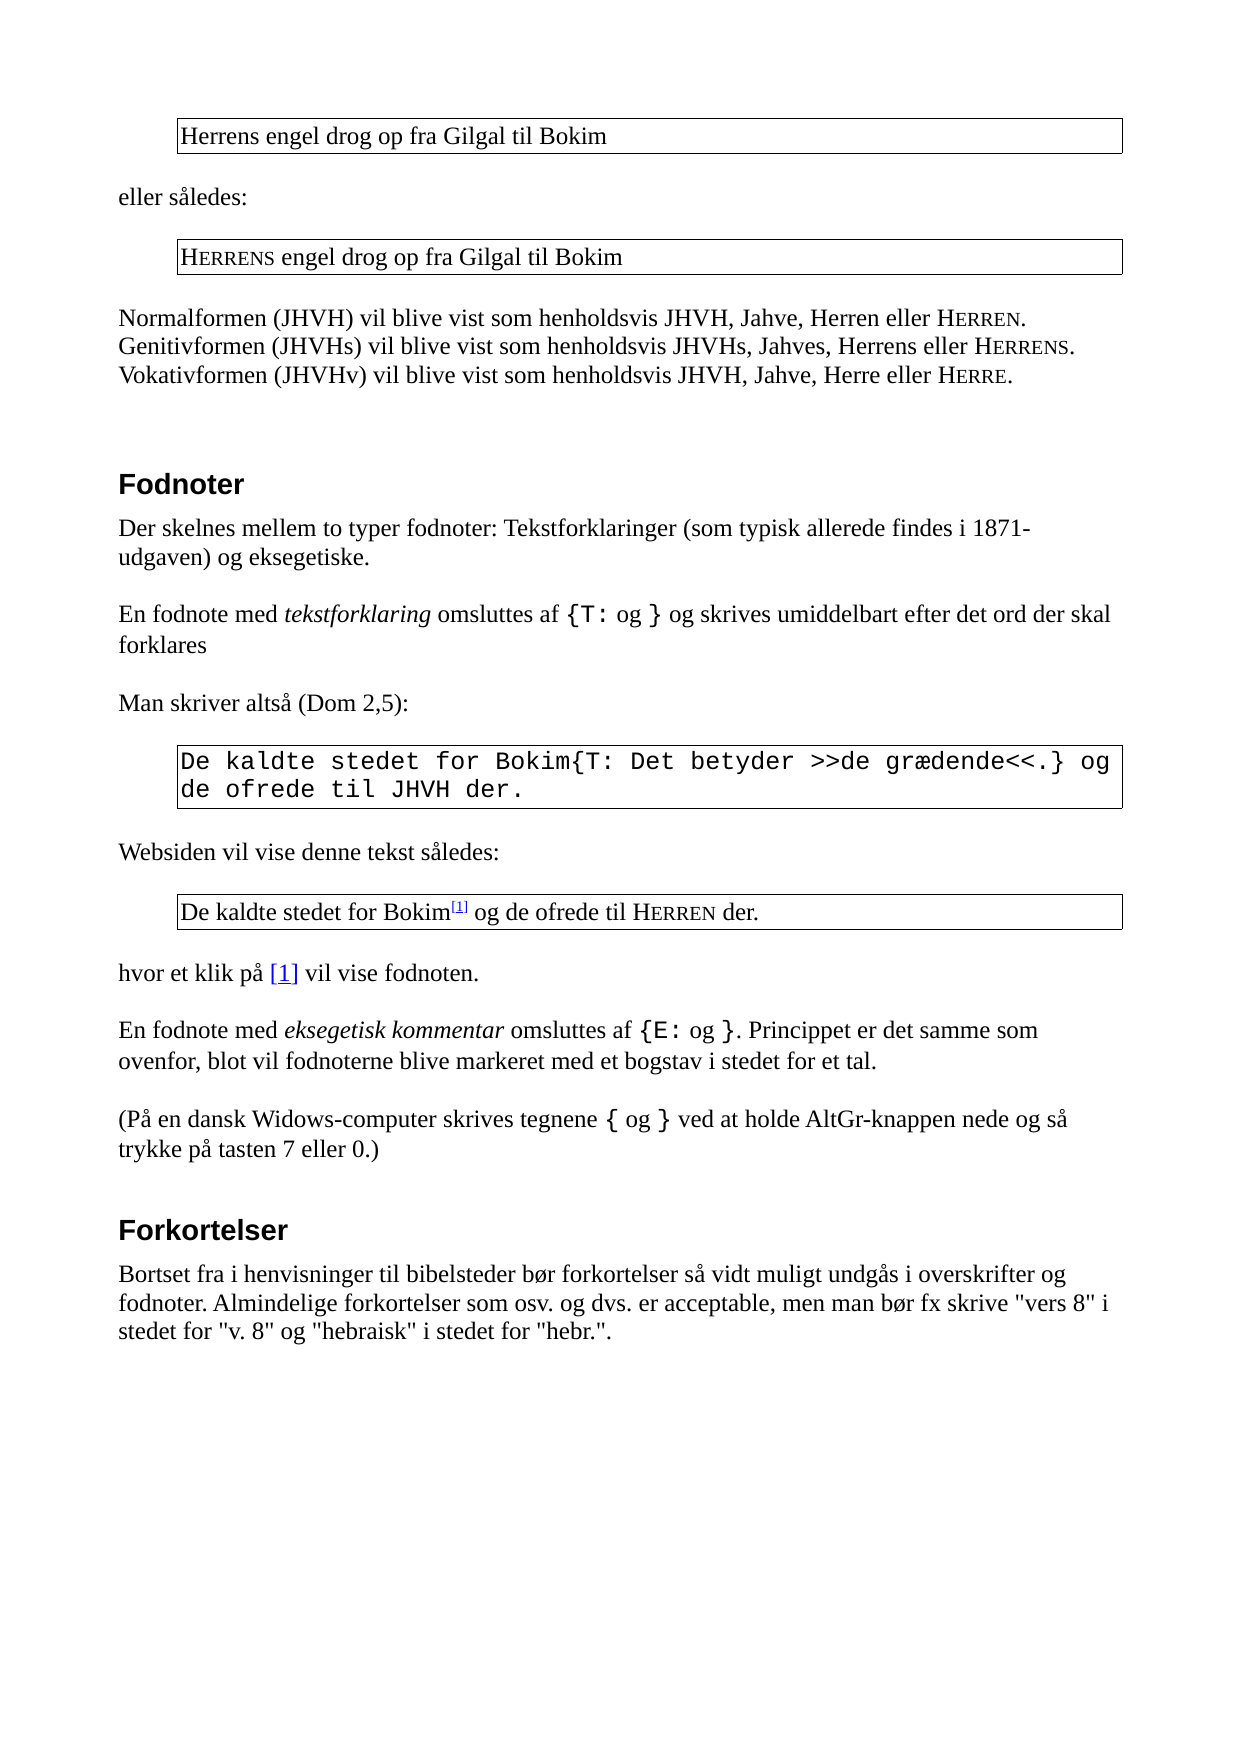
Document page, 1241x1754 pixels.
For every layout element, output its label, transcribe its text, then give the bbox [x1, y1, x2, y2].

text Vokativformen (JHVHv) vil blive vist som henholdsvis JHVH, Jahve, Herre eller Herre. [118, 360, 1122, 389]
text Der skelnes mellem to typer fodnoter: Tekstforklaringer (som typisk allerede findes i 1871-udgaven) og eksegetiske. [118, 513, 1122, 571]
text Man skriver altså (Dom 2,5): [118, 688, 1122, 717]
subtitle Fodnoter [118, 467, 1122, 501]
text Normalformen (JHVH) vil blive vist som henholdsvis JHVH, Jahve, Herren eller Herren. [118, 303, 1122, 331]
subtitle Forkortelser [118, 1213, 1122, 1246]
text De kaldte stedet for Bokim{T: Det betyder >>de grædende<<.} og de ofrede til JHVH der. [178, 746, 1122, 808]
text Herrens engel drog op fra Gilgal til Bokim [178, 119, 1122, 153]
text Bortset fra i henvisninger til bibelsteder bør forkortelser så vidt muligt undgås i overskrifter og fodnoter. Almindelige forkortelser som osv. og dvs. er acceptable, men man bør fx skrive "vers 8" i stedet for "v. 8" og "hebraisk" i stedet for "hebr.". [118, 1259, 1122, 1345]
text En fodnote med tekstforklaring omsluttes af {T: og } og skrives umiddelbart efter det ord der skal forklares [118, 599, 1122, 659]
text (På en dansk Widows-computer skrives tegnene { og } ved at holde AltGr-knappen nede og så trykke på tasten 7 eller 0.) [118, 1104, 1122, 1163]
text Websiden vil vise denne tekst således: [118, 837, 1122, 866]
text Genitivformen (JHVHs) vil blive vist som henholdsvis JHVHs, Jahves, Herrens eller Herrens. [118, 331, 1122, 360]
text hvor et klik på [1] vil vise fodnoten. [118, 958, 1122, 987]
text Herrens engel drog op fra Gilgal til Bokim [178, 240, 1122, 274]
text De kaldte stedet for Bokim[1] og de ofrede til Herren der. [178, 895, 1122, 929]
text eller således: [118, 182, 1122, 210]
text En fodnote med eksegetisk kommentar omsluttes af {E: og }. Princippet er det samme som ovenfor, blot vil fodnoterne blive markeret med et bogstav i stedet for et tal. [118, 1015, 1122, 1075]
